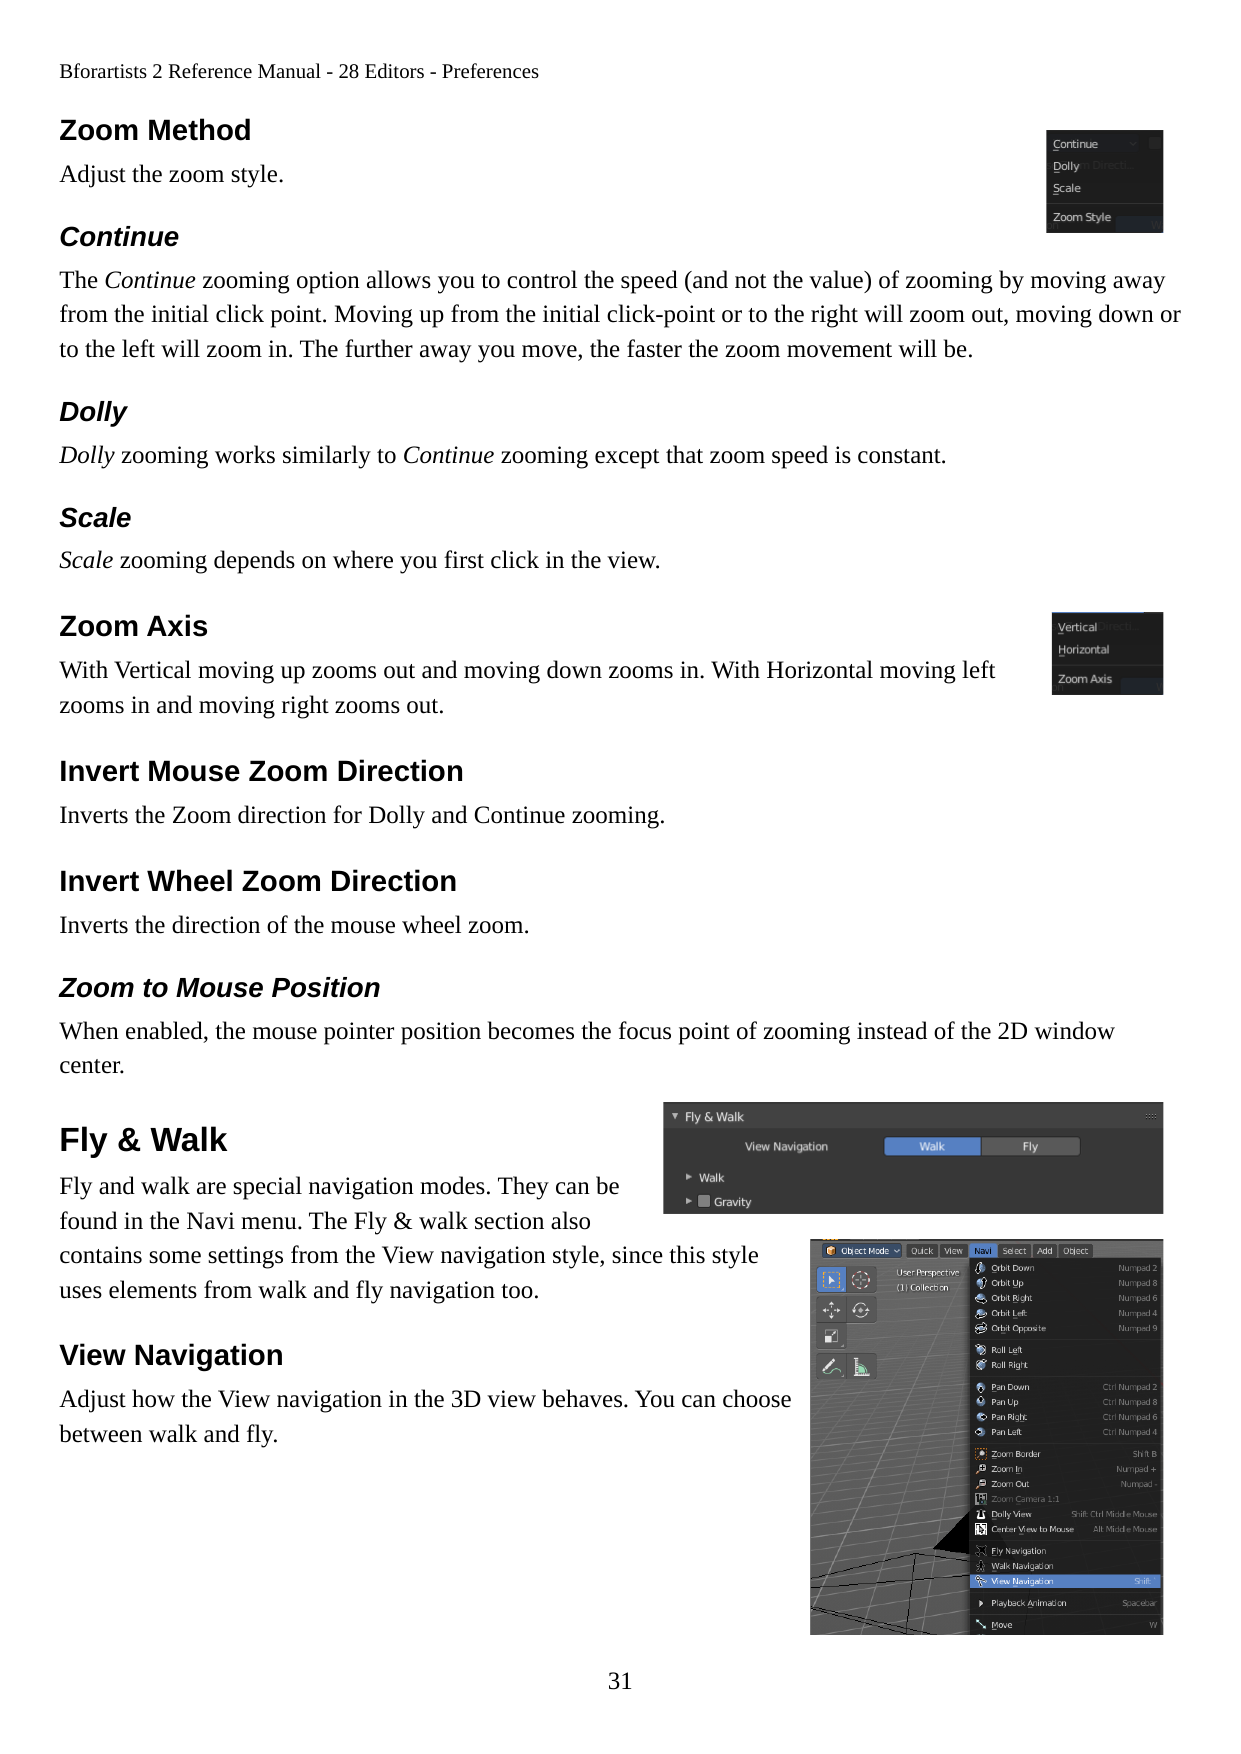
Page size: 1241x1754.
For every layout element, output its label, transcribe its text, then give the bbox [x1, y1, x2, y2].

subtitle Zoom Axis [59, 609, 1181, 643]
subtitle Zoom to Mouse Position [59, 971, 1181, 1003]
picture [810, 1239, 1164, 1635]
text Adjust the zoom style. [59, 159, 1046, 188]
subtitle [1164, 1338, 1181, 1372]
text Dolly zooming works similarly to Continue zooming except that zoom speed is constant. [59, 440, 1181, 468]
subtitle Invert Wheel Zoom Direction [59, 863, 1181, 897]
text Inverts the Zoom direction for Dolly and Continue zooming. [59, 800, 1181, 829]
subtitle Dolly [59, 395, 1181, 427]
subtitle Invert Mouse Zoom Direction [59, 754, 1181, 787]
subtitle Zoom Method [59, 113, 1181, 146]
subtitle Continue [59, 220, 1181, 252]
picture [1046, 130, 1164, 233]
subtitle View Navigation [59, 1338, 810, 1372]
text The Continue zooming option allows you to control the speed (and not the value) of zooming by moving away from the initial click point. Moving up from the initial click-point or to the right will zoom out, moving down or to the left will zoom in. The further away you move, the faster the zoom movement will be. [59, 265, 1181, 362]
subtitle Scale [59, 501, 1181, 533]
picture [663, 1102, 1164, 1214]
text When enabled, the mouse pointer position becomes the focus point of zooming instead of the 2D window center. [59, 1016, 1181, 1079]
text Adjust how the View navigation in the 3D view behaves. You can choose between walk and fly. [59, 1384, 810, 1448]
text Inverts the direction of the mouse wheel zoom. [59, 910, 1181, 938]
text With Vertical moving up zooms out and moving down zooms in. With Horizontal moving left zooms in and moving right zooms out. [59, 656, 1181, 719]
text Fly and walk are special navigation modes. They can be found in the Navi menu. The Fly & walk section also contains some settings from the View navigation style, since this style uses elements from walk and fly navigation too. [59, 1171, 1181, 1303]
subtitle Fly & Walk [59, 1120, 663, 1159]
subtitle [1164, 1120, 1181, 1159]
picture [1051, 612, 1164, 695]
text [1164, 159, 1181, 188]
text Scale zooming depends on where you first click in the view. [59, 546, 1181, 574]
